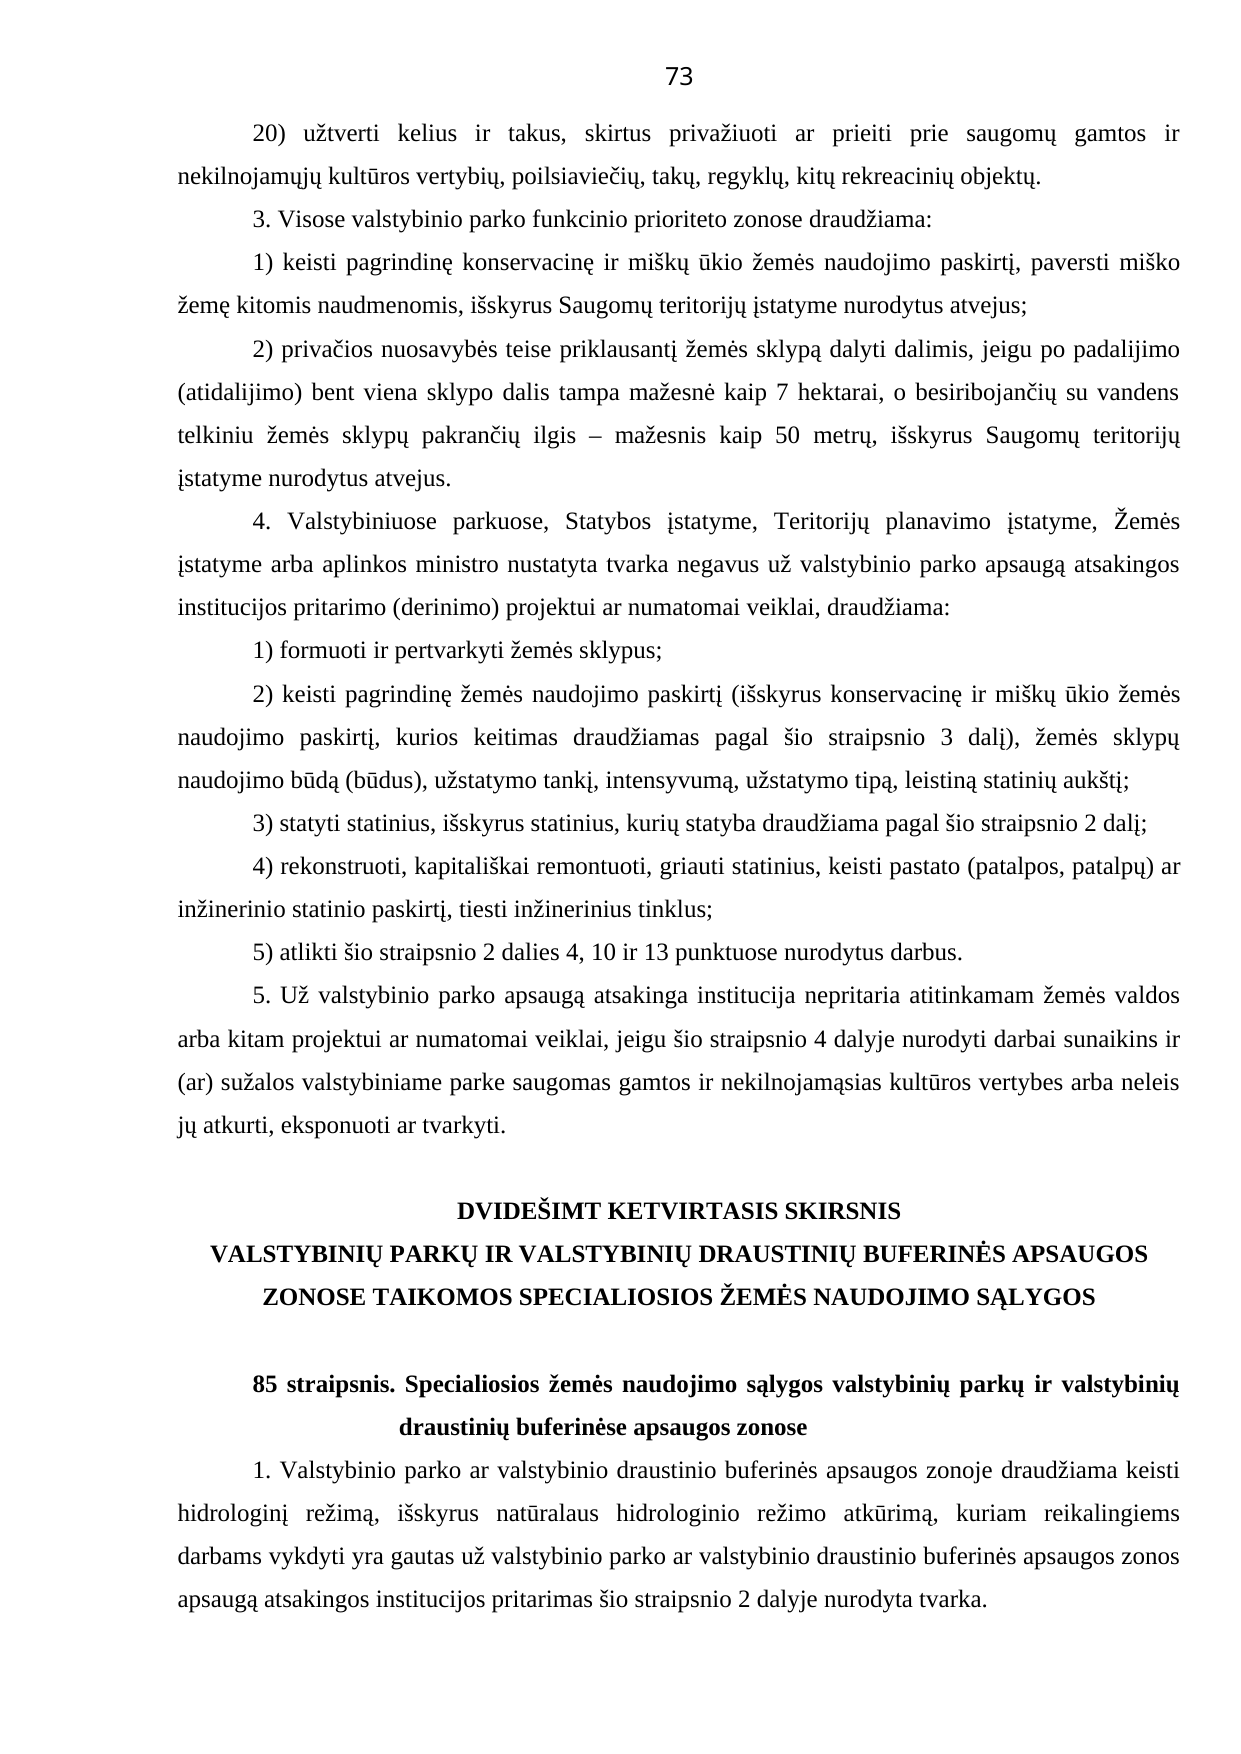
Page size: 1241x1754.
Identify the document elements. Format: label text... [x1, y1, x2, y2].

text 1) keisti pagrindinę konservacinę ir miškų ūkio žemės naudojimo paskirtį, paversti miško žemę kitomis naudmenomis, išskyrus Saugomų teritorijų įstatyme nurodytus atvejus; [177, 247, 1181, 319]
text DVIDEŠIMT KETVIRTASIS SKIRSNIS [177, 1196, 1181, 1225]
text 3. Visose valstybinio parko funkcinio prioriteto zonose draudžiama: [177, 204, 1181, 233]
text 1) formuoti ir pertvarkyti žemės sklypus; [177, 636, 1181, 664]
text 2) keisti pagrindinę žemės naudojimo paskirtį (išskyrus konservacinę ir miškų ūkio žemės naudojimo paskirtį, kurios keitimas draudžiamas pagal šio straipsnio 3 dalį), žemės sklypų naudojimo būdą (būdus), užstatymo tankį, intensyvumą, užstatymo tipą, leistiną statinių aukštį; [177, 679, 1181, 794]
text 4. Valstybiniuose parkuose, Statybos įstatyme, Teritorijų planavimo įstatyme, Žemės įstatyme arba aplinkos ministro nustatyta tvarka negavus už valstybinio parko apsaugą atsakingos institucijos pritarimo (derinimo) projektui ar numatomai veiklai, draudžiama: [177, 506, 1181, 621]
text 85 straipsnis. Specialiosios žemės naudojimo sąlygos valstybinių parkų ir valstybinių draustinių buferinėse apsaugos zonose [252, 1369, 1181, 1441]
text 20) užtverti kelius ir takus, skirtus privažiuoti ar prieiti prie saugomų gamtos ir nekilnojamųjų kultūros vertybių, poilsiaviečių, takų, regyklų, kitų rekreacinių objektų. [177, 118, 1181, 190]
text 2) privačios nuosavybės teise priklausantį žemės sklypą dalyti dalimis, jeigu po padalijimo (atidalijimo) bent viena sklypo dalis tampa mažesnė kaip 7 hektarai, o besiribojančių su vandens telkiniu žemės sklypų pakrančių ilgis – mažesnis kaip 50 metrų, išskyrus Saugomų teritorijų įstatyme nurodytus atvejus. [177, 334, 1181, 492]
text 5. Už valstybinio parko apsaugą atsakinga institucija nepritaria atitinkamam žemės valdos arba kitam projektui ar numatomai veiklai, jeigu šio straipsnio 4 dalyje nurodyti darbai sunaikins ir (ar) sužalos valstybiniame parke saugomas gamtos ir nekilnojamąsias kultūros vertybes arba neleis jų atkurti, eksponuoti ar tvarkyti. [177, 981, 1181, 1139]
text VALSTYBINIŲ PARKŲ IR VALSTYBINIŲ DRAUSTINIŲ BUFERINĖS APSAUGOS ZONOSE TAIKOMOS SPECIALIOSIOS ŽEMĖS NAUDOJIMO SĄLYGOS [177, 1239, 1181, 1311]
text 3) statyti statinius, išskyrus statinius, kurių statyba draudžiama pagal šio straipsnio 2 dalį; [177, 808, 1181, 837]
text 5) atlikti šio straipsnio 2 dalies 4, 10 ir 13 punktuose nurodytus darbus. [177, 937, 1181, 966]
text 4) rekonstruoti, kapitališkai remontuoti, griauti statinius, keisti pastato (patalpos, patalpų) ar inžinerinio statinio paskirtį, tiesti inžinerinius tinklus; [177, 851, 1181, 923]
text 1. Valstybinio parko ar valstybinio draustinio buferinės apsaugos zonoje draudžiama keisti hidrologinį režimą, išskyrus natūralaus hidrologinio režimo atkūrimą, kuriam reikalingiems darbams vykdyti yra gautas už valstybinio parko ar valstybinio draustinio buferinės apsaugos zonos apsaugą atsakingos institucijos pritarimas šio straipsnio 2 dalyje nurodyta tvarka. [177, 1455, 1181, 1613]
